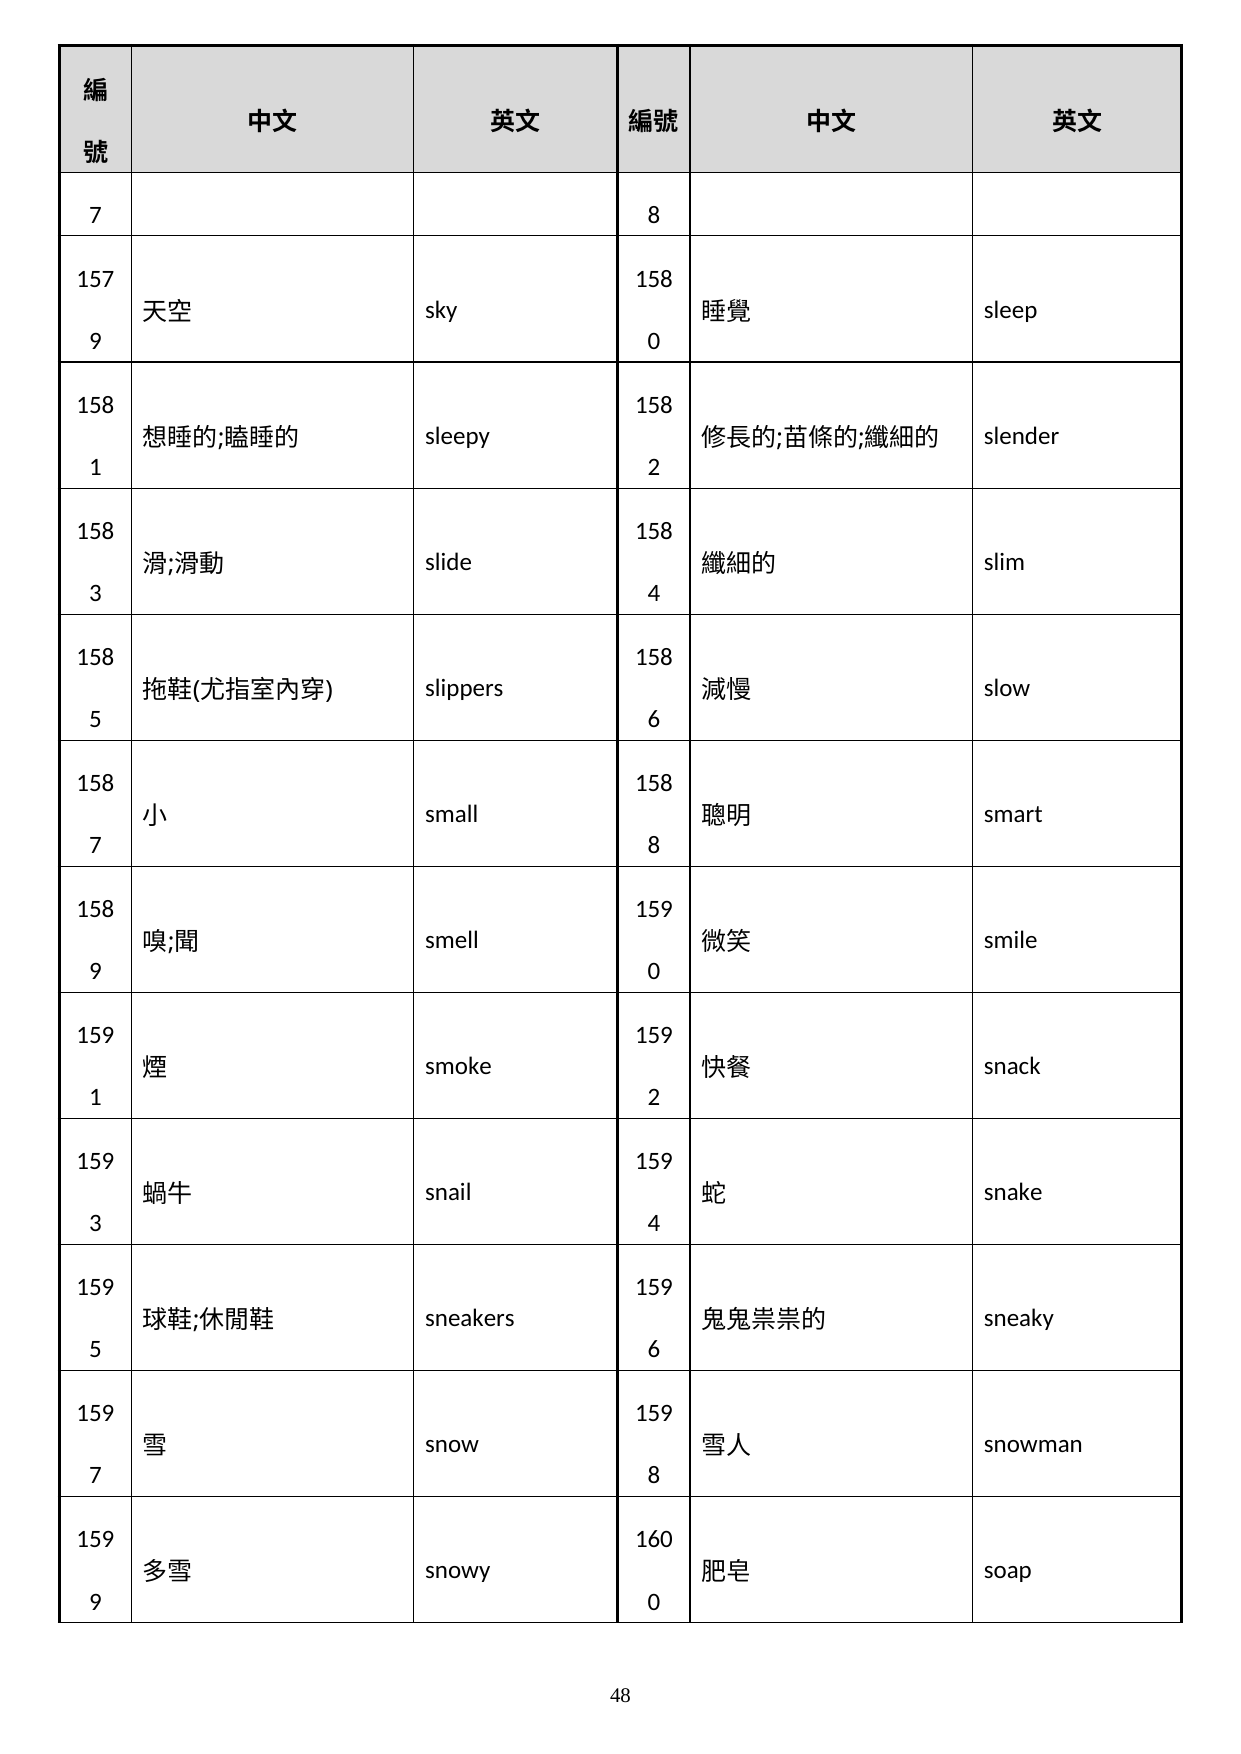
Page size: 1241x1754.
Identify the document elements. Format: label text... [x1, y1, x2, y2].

table_cell 修長的;苗條的;纖細的 [691, 363, 972, 487]
table_cell 雪 [132, 1371, 413, 1496]
table_cell smell [414, 867, 616, 992]
table_cell 1598 [619, 1371, 689, 1496]
table_cell 聰明 [691, 741, 972, 866]
table_cell 8 [619, 173, 689, 235]
table_cell 1585 [61, 615, 131, 739]
table_cell 1581 [61, 363, 131, 487]
table_cell 蝸牛 [132, 1119, 413, 1244]
table_cell 1583 [61, 489, 131, 613]
table_cell 微笑 [691, 867, 972, 992]
table_cell small [414, 741, 616, 866]
table_cell snowy [414, 1497, 616, 1622]
table_cell smart [973, 741, 1180, 866]
table_cell slender [973, 363, 1180, 487]
table_cell 1600 [619, 1497, 689, 1622]
table_cell 1586 [619, 615, 689, 739]
table_cell [132, 173, 413, 235]
table_cell 1595 [61, 1245, 131, 1370]
table_cell sky [414, 236, 616, 361]
table_cell sneakers [414, 1245, 616, 1370]
table_cell slide [414, 489, 616, 613]
table_cell 滑;滑動 [132, 489, 413, 613]
table_cell 睡覺 [691, 236, 972, 361]
table_cell smoke [414, 993, 616, 1118]
table_cell smile [973, 867, 1180, 992]
table_cell 1597 [61, 1371, 131, 1496]
table_cell 1579 [61, 236, 131, 361]
table_cell 蛇 [691, 1119, 972, 1244]
table_cell sleepy [414, 363, 616, 487]
table_cell 1591 [61, 993, 131, 1118]
table_cell 1590 [619, 867, 689, 992]
table_cell 1589 [61, 867, 131, 992]
table_cell 1593 [61, 1119, 131, 1244]
table_cell snow [414, 1371, 616, 1496]
table_cell [973, 173, 1180, 235]
table_cell snowman [973, 1371, 1180, 1496]
table_cell [414, 173, 616, 235]
table_cell 球鞋;休閒鞋 [132, 1245, 413, 1370]
table_cell snack [973, 993, 1180, 1118]
table_cell 多雪 [132, 1497, 413, 1622]
table_cell 1594 [619, 1119, 689, 1244]
table_cell 小 [132, 741, 413, 866]
table_cell 1587 [61, 741, 131, 866]
table_cell slow [973, 615, 1180, 739]
table_cell 1592 [619, 993, 689, 1118]
table_cell 減慢 [691, 615, 972, 739]
table_cell soap [973, 1497, 1180, 1622]
table_cell 1588 [619, 741, 689, 866]
table_header 英文 [414, 47, 616, 172]
table_cell 雪人 [691, 1371, 972, 1496]
table_cell 鬼鬼祟祟的 [691, 1245, 972, 1370]
table_header 中文 [691, 47, 972, 172]
table_cell snake [973, 1119, 1180, 1244]
table_cell 1584 [619, 489, 689, 613]
table_cell sleep [973, 236, 1180, 361]
table_cell slippers [414, 615, 616, 739]
table_header 中文 [132, 47, 413, 172]
table_cell slim [973, 489, 1180, 613]
table_header 編號 [61, 47, 131, 172]
table_cell 快餐 [691, 993, 972, 1118]
table_cell 1599 [61, 1497, 131, 1622]
table_cell [691, 173, 972, 235]
table_cell 肥皂 [691, 1497, 972, 1622]
table_header 英文 [973, 47, 1180, 172]
table_cell 嗅;聞 [132, 867, 413, 992]
table_cell snail [414, 1119, 616, 1244]
table_cell 7 [61, 173, 131, 235]
table_cell 纖細的 [691, 489, 972, 613]
table_cell 煙 [132, 993, 413, 1118]
table_cell 想睡的;瞌睡的 [132, 363, 413, 487]
table_header 編號 [619, 47, 689, 172]
table_cell 1596 [619, 1245, 689, 1370]
table_cell 拖鞋(尤指室內穿) [132, 615, 413, 739]
table_cell 天空 [132, 236, 413, 361]
table_cell sneaky [973, 1245, 1180, 1370]
table_cell 1580 [619, 236, 689, 361]
table_cell 1582 [619, 363, 689, 487]
